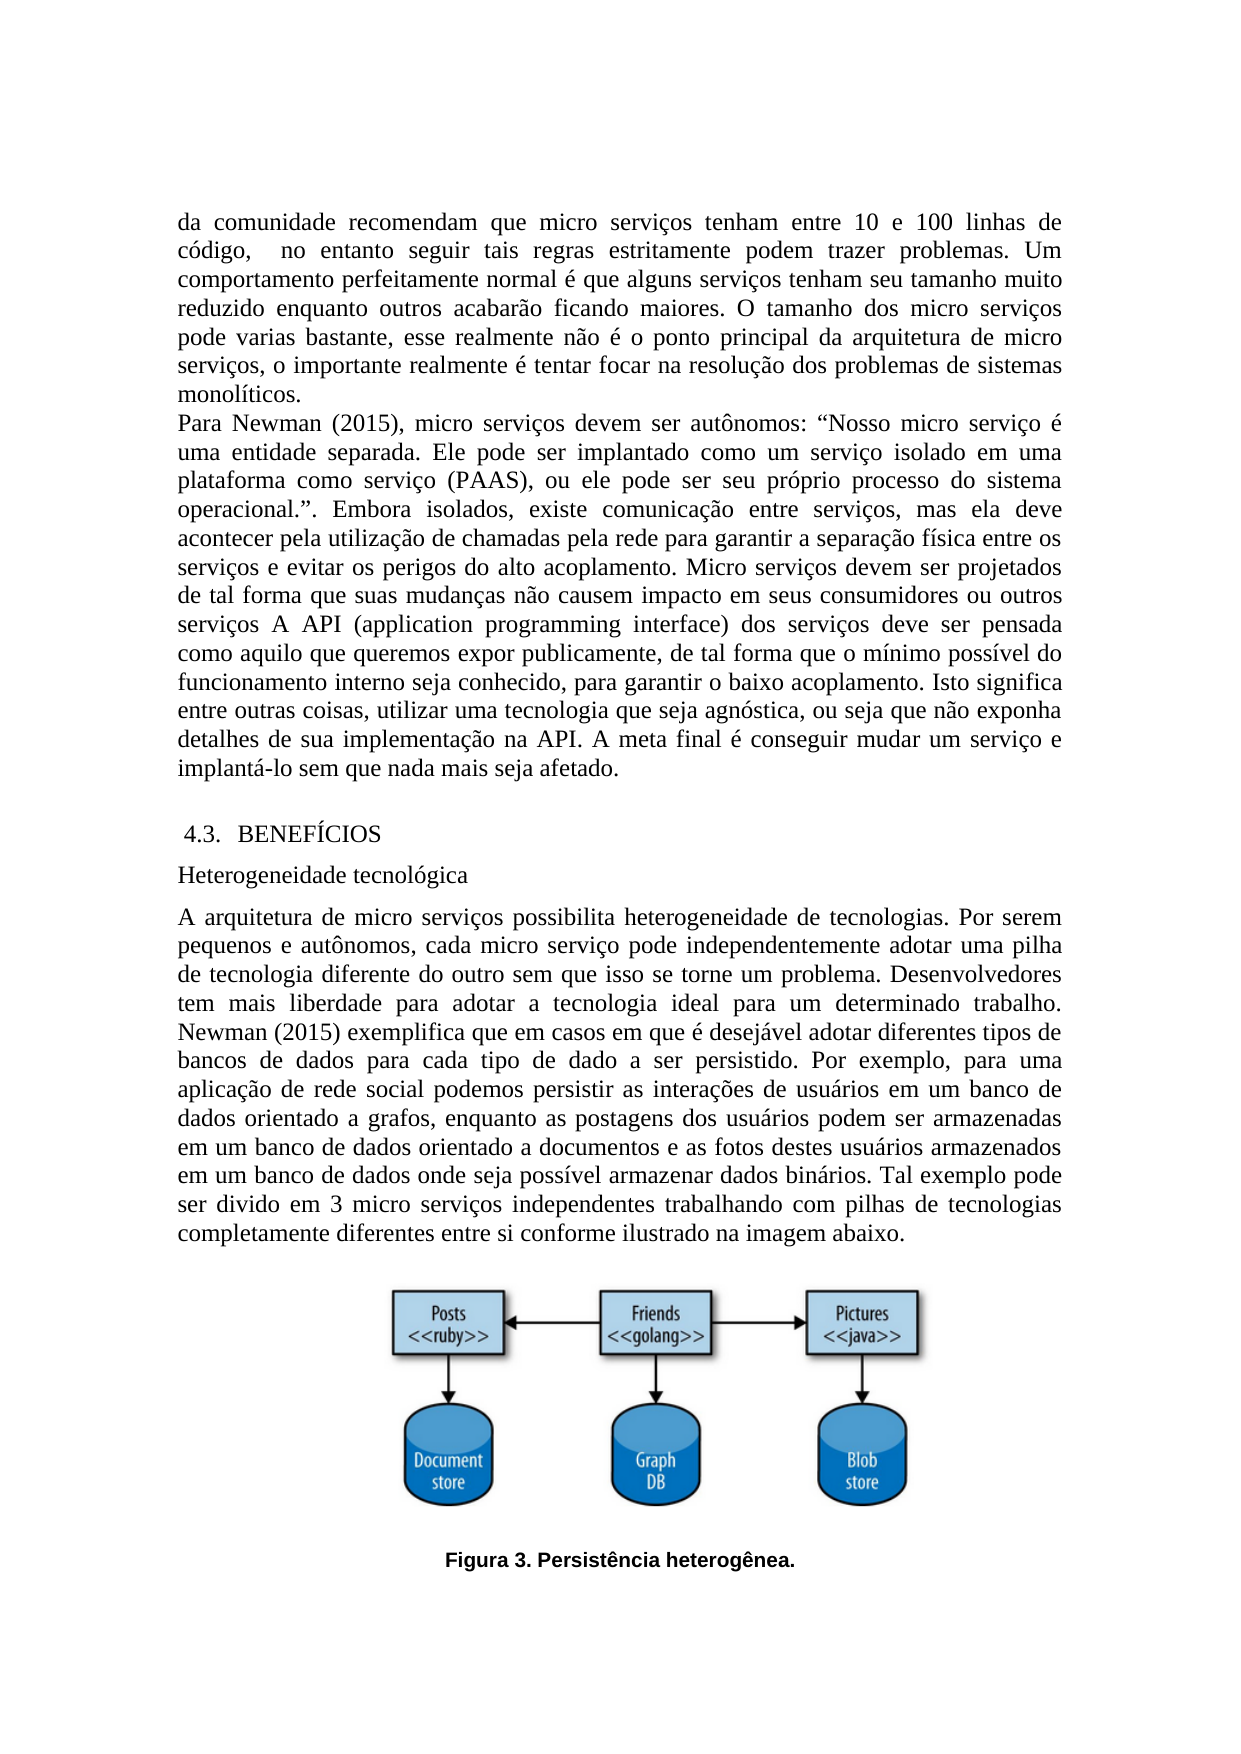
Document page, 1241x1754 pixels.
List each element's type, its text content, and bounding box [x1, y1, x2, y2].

text A arquitetura de micro serviços possibilita heterogeneidade de tecnologias. Por serem pequenos e autônomos, cada micro serviço pode independentemente adotar uma pilha de tecnologia diferente do outro sem que isso se torne um problema. Desenvolvedores tem mais liberdade para adotar a tecnologia ideal para um determinado trabalho. Newman (2015) exemplifica que em casos em que é desejável adotar diferentes tipos de bancos de dados para cada tipo de dado a ser persistido. Por exemplo, para uma aplicação de rede social podemos persistir as interações de usuários em um banco de dados orientado a grafos, enquanto as postagens dos usuários podem ser armazenadas em um banco de dados orientado a documentos e as fotos destes usuários armazenados em um banco de dados onde seja possível armazenar dados binários. Tal exemplo pode ser divido em 3 micro serviços independentes trabalhando com pilhas de tecnologias completamente diferentes entre si conforme ilustrado na imagem abaixo. [177, 902, 1063, 1247]
text da comunidade recomendam que micro serviços tenham entre 10 e 100 linhas de código, no entanto seguir tais regras estritamente podem trazer problemas. Um comportamento perfeitamente normal é que alguns serviços tenham seu tamanho muito reduzido enquanto outros acabarão ficando maiores. O tamanho dos micro serviços pode varias bastante, esse realmente não é o ponto principal da arquitetura de micro serviços, o importante realmente é tentar focar na resolução dos problemas de sistemas monolíticos. [177, 207, 1063, 408]
subtitle BENEFÍCIOS [177, 819, 1063, 848]
text Figura 3. Persistência heterogênea. [224, 1548, 1016, 1572]
text Para Newman (2015), micro serviços devem ser autônomos: “Nosso micro serviço é uma entidade separada. Ele pode ser implantado como um serviço isolado em uma plataforma como serviço (PAAS), ou ele pode ser seu próprio processo do sistema operacional.”. Embora isolados, existe comunicação entre serviços, mas ela deve acontecer pela utilização de chamadas pela rede para garantir a separação física entre os serviços e evitar os perigos do alto acoplamento. Micro serviços devem ser projetados de tal forma que suas mudanças não causem impacto em seus consumidores ou outros serviços A API (application programming interface) dos serviços deve ser pensada como aquilo que queremos expor publicamente, de tal forma que o mínimo possível do funcionamento interno seja conhecido, para garantir o baixo acoplamento. Isto significa entre outras coisas, utilizar uma tecnologia que seja agnóstica, ou seja que não exponha detalhes de sua implementação na API. A meta final é conseguir mudar um serviço e implantá-lo sem que nada mais seja afetado. [177, 408, 1063, 782]
picture [378, 1282, 933, 1511]
text Heterogeneidade tecnológica [177, 861, 1063, 889]
